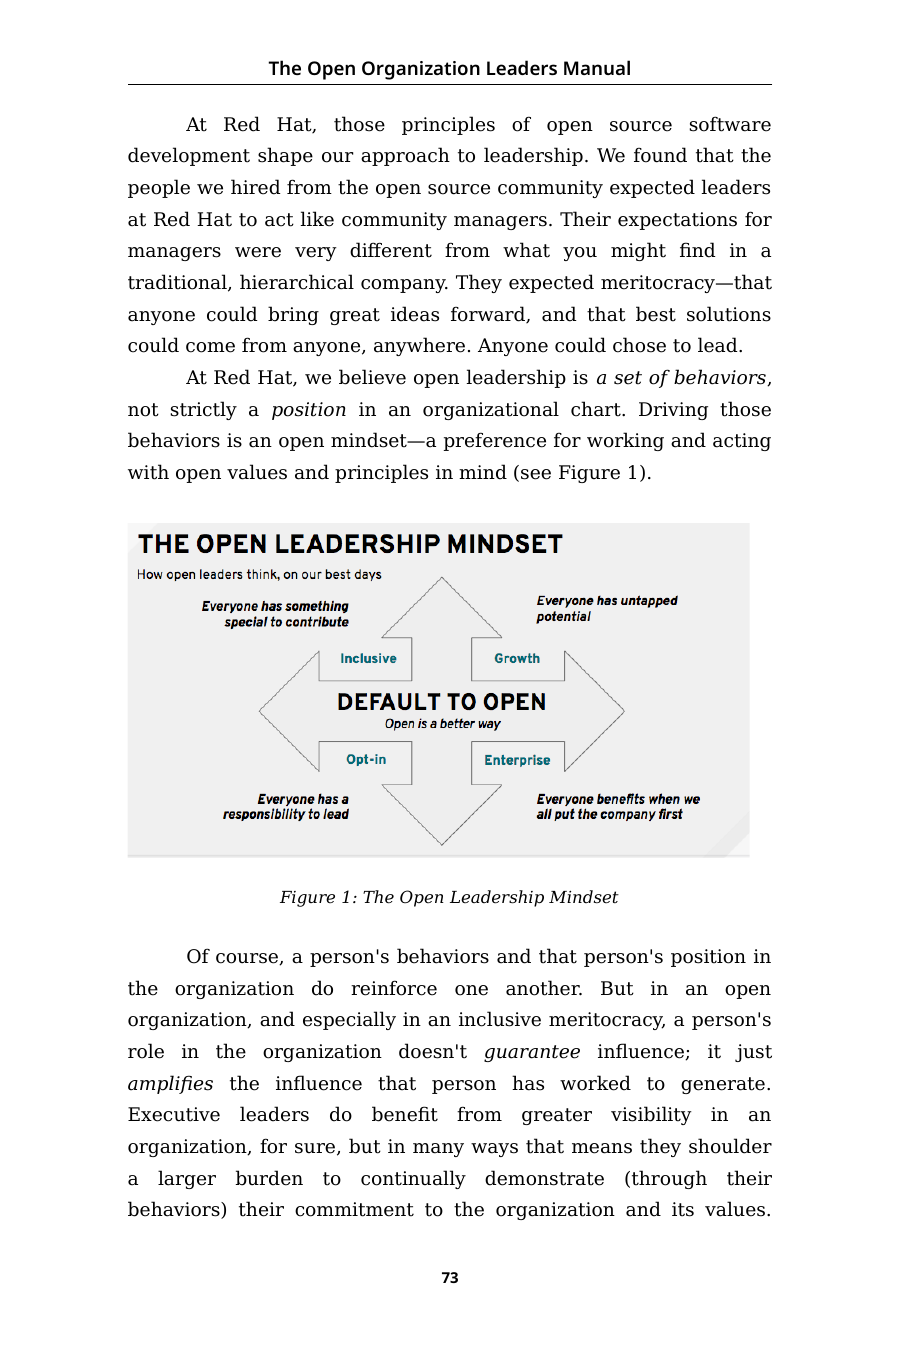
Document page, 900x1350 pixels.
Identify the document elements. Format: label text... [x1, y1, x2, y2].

text Of course, a person's behaviors and that person's position in the organization do reinforce one another. But in an open organization, and especially in an inclusive meritocracy, a person's role in the organization doesn't guarantee influence; it just amplifies the influence that person has worked to generate. Executive leaders do benefit from greater visibility in an organization, for sure, but in many ways that means they shoulder a larger burden to continually demonstrate (through their behaviors) their commitment to the organization and its values. [127, 946, 772, 1221]
picture [127, 523, 750, 858]
text At Red Hat, we believe open leadership is a set of behaviors, not strictly a position in an organizational chart. Driving those behaviors is an open mindset—a preference for working and acting with open values and principles in mind (see Figure 1). [127, 367, 772, 484]
text Figure 1: The Open Leadership Mindset [127, 888, 772, 907]
text At Red Hat, those principles of open source software development shape our approach to leadership. We found that the people we hired from the open source community expected leaders at Red Hat to act like community managers. Their expectations for managers were very different from what you might find in a traditional, hierarchical company. They expected meritocracy—that anyone could bring great ideas forward, and that best solutions could come from anyone, anywhere. Anyone could chose to lead. [127, 114, 772, 357]
